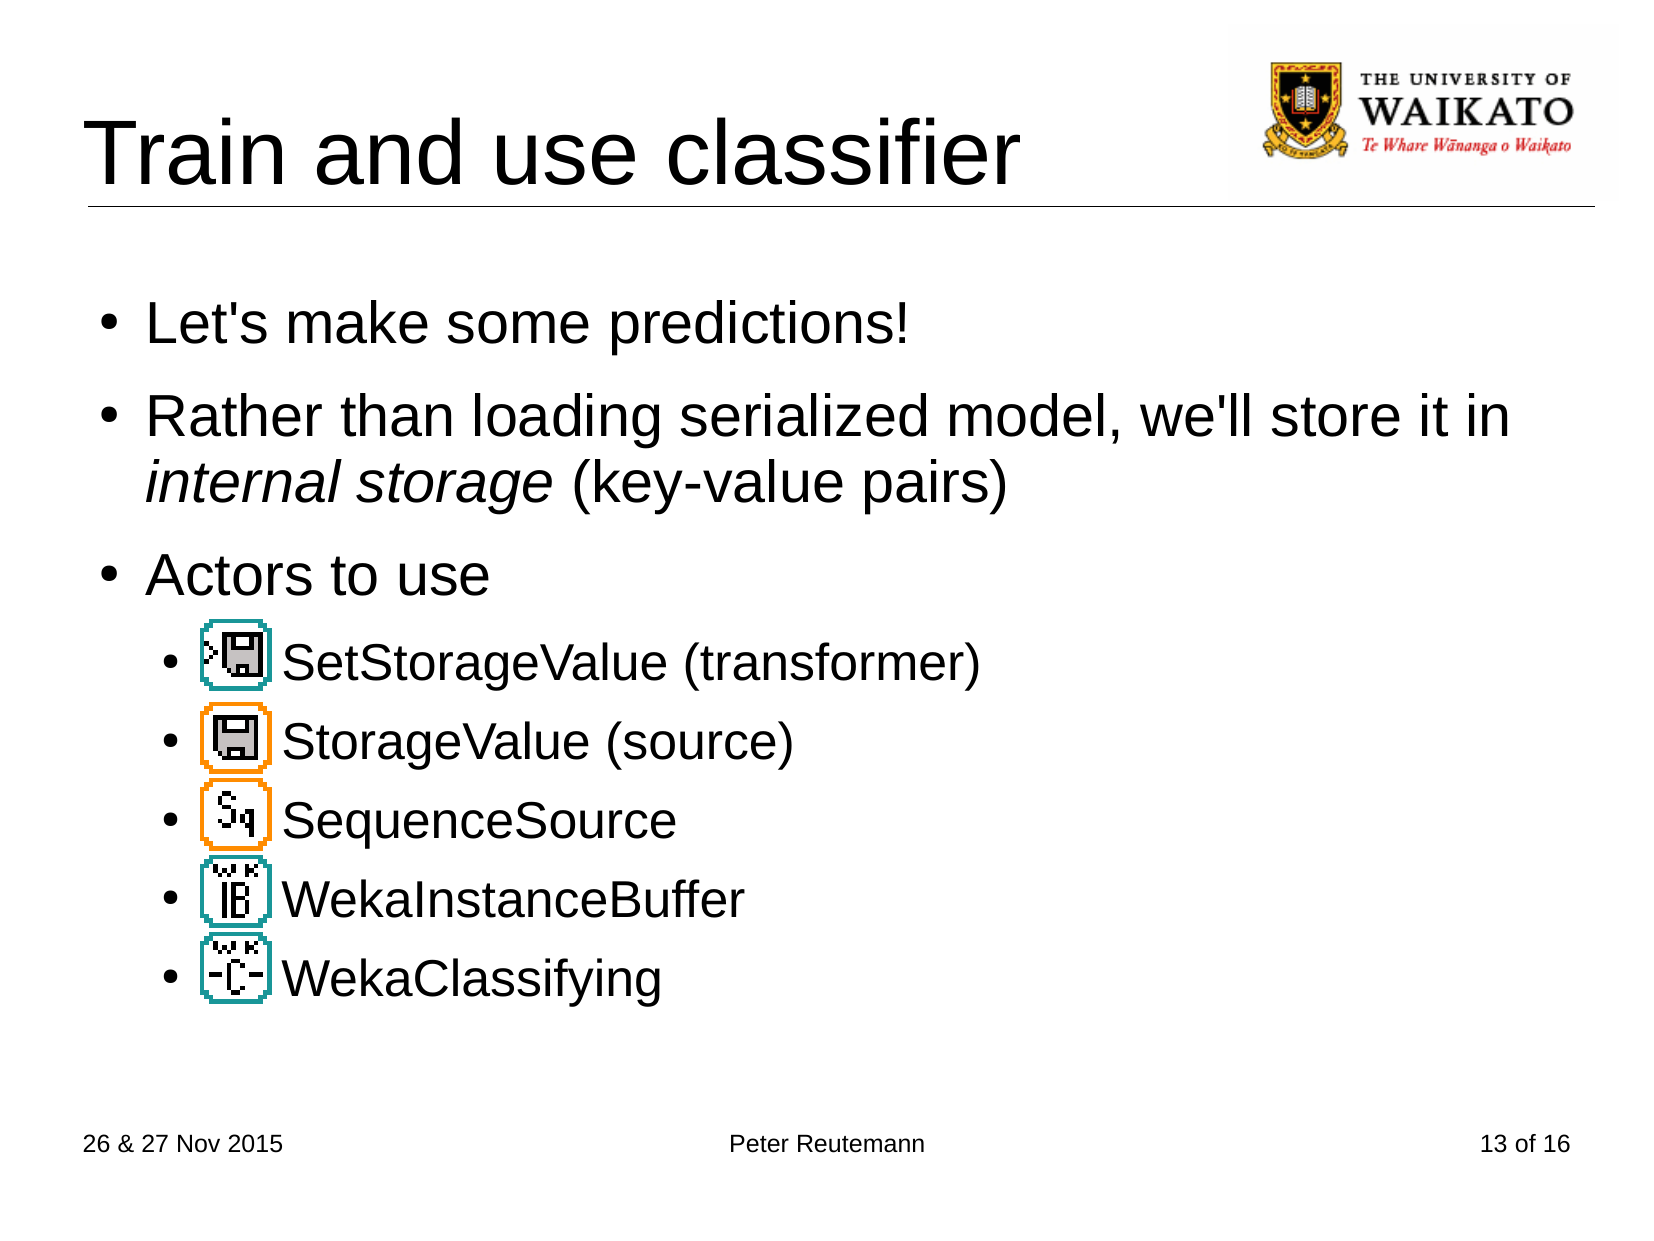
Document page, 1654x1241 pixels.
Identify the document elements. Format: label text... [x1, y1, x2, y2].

picture [200, 855, 272, 928]
picture [1228, 24, 1619, 201]
list Let's make some predictions! Rather than loading serialized model, we'll store it in internal storage (key-value pairs) Actors to use SetStorageValue (transformer) StorageValue (source) SequenceSource WekaInstanceBuffer WekaClassifying [82, 290, 1571, 1010]
picture [200, 778, 272, 851]
title Train and use classifier [82, 49, 1571, 257]
picture [200, 619, 272, 691]
picture [200, 702, 272, 774]
picture [200, 932, 272, 1004]
